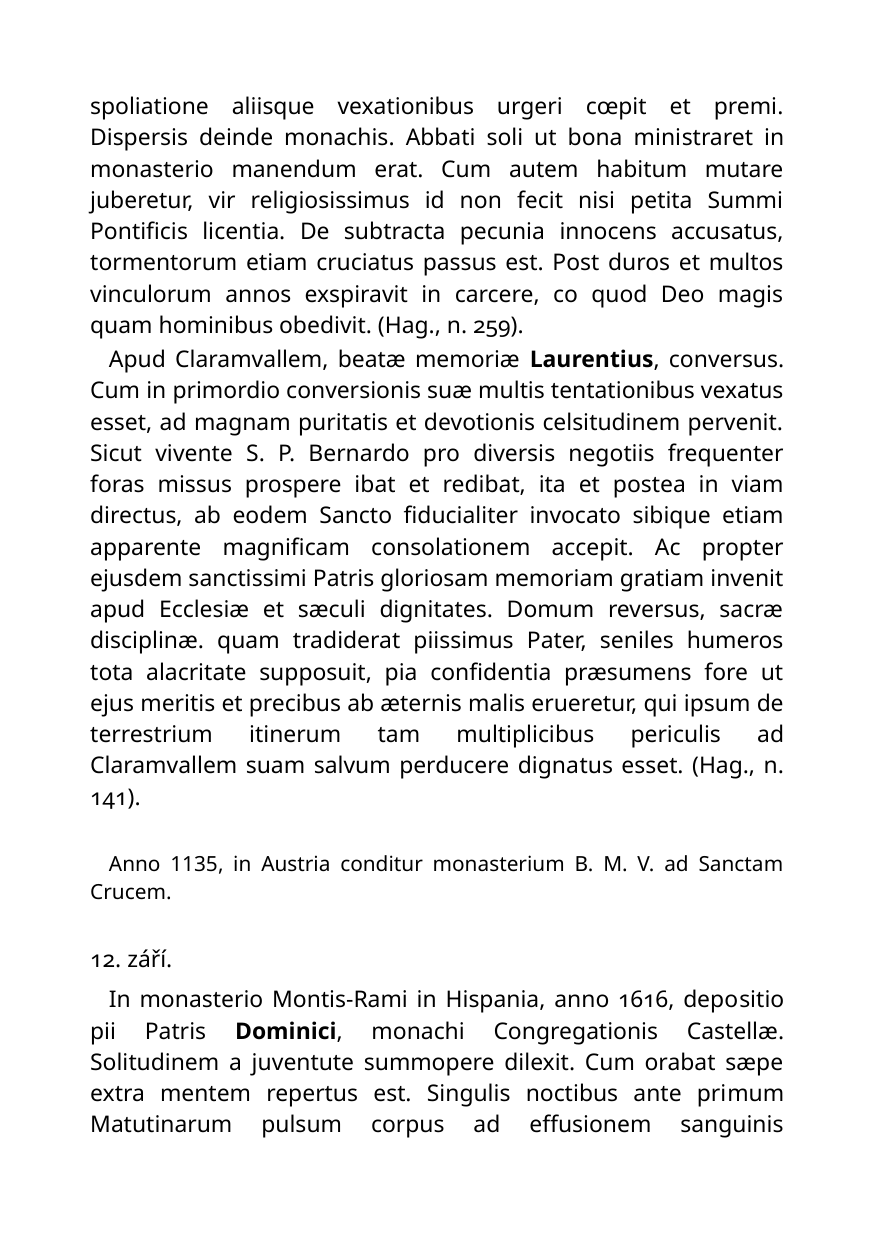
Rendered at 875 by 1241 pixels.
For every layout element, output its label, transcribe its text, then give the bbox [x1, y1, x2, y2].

text spoliatione aliisque vexationibus urgeri cœpit et premi. Dispersis deinde monachis. Abbati soli ut bona mini­straret in monasterio manendum erat. Cum autem habitum mutare juberetur, vir religiosissimus id non fecit nisi petita Summi Pontificis licentia. De subtracta pecunia innocens accusatus, tormentorum etiam cruciatus passus est. Post duros et multos vinculorum annos exspiravit in carcere, co quod Deo magis quam hominibus obedivit. (Hag., n. 259). [90, 90, 784, 340]
text Anno 1135, in Austria conditur monasterium B. M. V. ad Sanctam Crucem. [90, 849, 784, 906]
text In monasterio Montis-Rami in Hispania, anno 1616, depo­sitio pii Patris Dominici, monachi Congregationis Castellæ. Solitudinem a juventute summopere dilexit. Cum orabat sæpe extra mentem repertus est. Singulis noctibus ante pri­mum Matutinarum pulsum corpus ad effusionem sanguinis [90, 983, 784, 1140]
text Apud Claramvallem, beatæ memoriæ Laurentius, conver­sus. Cum in primordio conversionis suæ multis tentationibus vexatus esset, ad magnam puritatis et devotionis celsitudinem pervenit. Sicut vivente S. P. Bernardo pro diversis negotiis frequenter foras missus prospere ibat et redibat, ita et postea in viam directus, ab eodem Sancto fiducialiter invocato sibique etiam apparente magnificam consolationem accepit. Ac propter ejusdem sanctissimi Patris gloriosam memoriam gratiam invenit apud Ecclesiæ et sæculi dignitates. Domum reversus, sacræ disciplinæ. quam tradiderat piissimus Pater, seniles humeros tota alacritate supposuit, pia confidentia præsumens fore ut ejus meritis et precibus ab æternis malis erueretur, qui ipsum de terrestrium itinerum tam multiplici­bus periculis ad Claramvallem suam salvum perducere digna­tus esset. (Hag., n. 141). [90, 343, 784, 812]
text 12. září. [90, 943, 784, 974]
